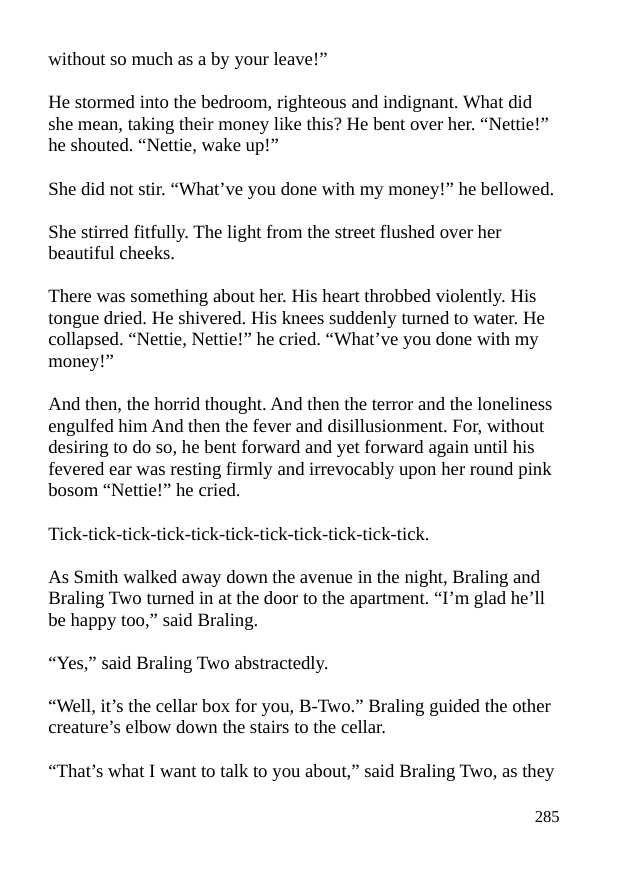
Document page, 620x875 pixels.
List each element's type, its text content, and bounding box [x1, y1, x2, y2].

text without so much as a by your leave!” He stormed into the bedroom, righteous and indignant. What did she mean, taking their money like this? He bent over her. “Nettie!” he shouted. “Nettie, wake up!” She did not stir. “What’ve you done with my money!” he bellowed. She stirred fitfully. The light from the street flushed over her beautiful cheeks. There was something about her. His heart throbbed violently. His tongue dried. He shivered. His knees suddenly turned to water. He collapsed. “Nettie, Nettie!” he cried. “What’ve you done with my money!” And then, the horrid thought. And then the terror and the loneliness engulfed him And then the fever and disillusionment. For, without desiring to do so, he bent forward and yet forward again until his fevered ear was resting firmly and irrevocably upon her round pink bosom “Nettie!” he cried. Tick-tick-tick-tick-tick-tick-tick-tick-tick-tick-tick. As Smith walked away down the avenue in the night, Braling and Braling Two turned in at the door to the apartment. “I’m glad he’ll be happy too,” said Braling. “Yes,” said Braling Two abstractedly. “Well, it’s the cellar box for you, B-Two.” Braling guided the other creature’s elbow down the stairs to the cellar. “That’s what I want to talk to you about,” said Braling Two, as they [48, 48, 559, 781]
